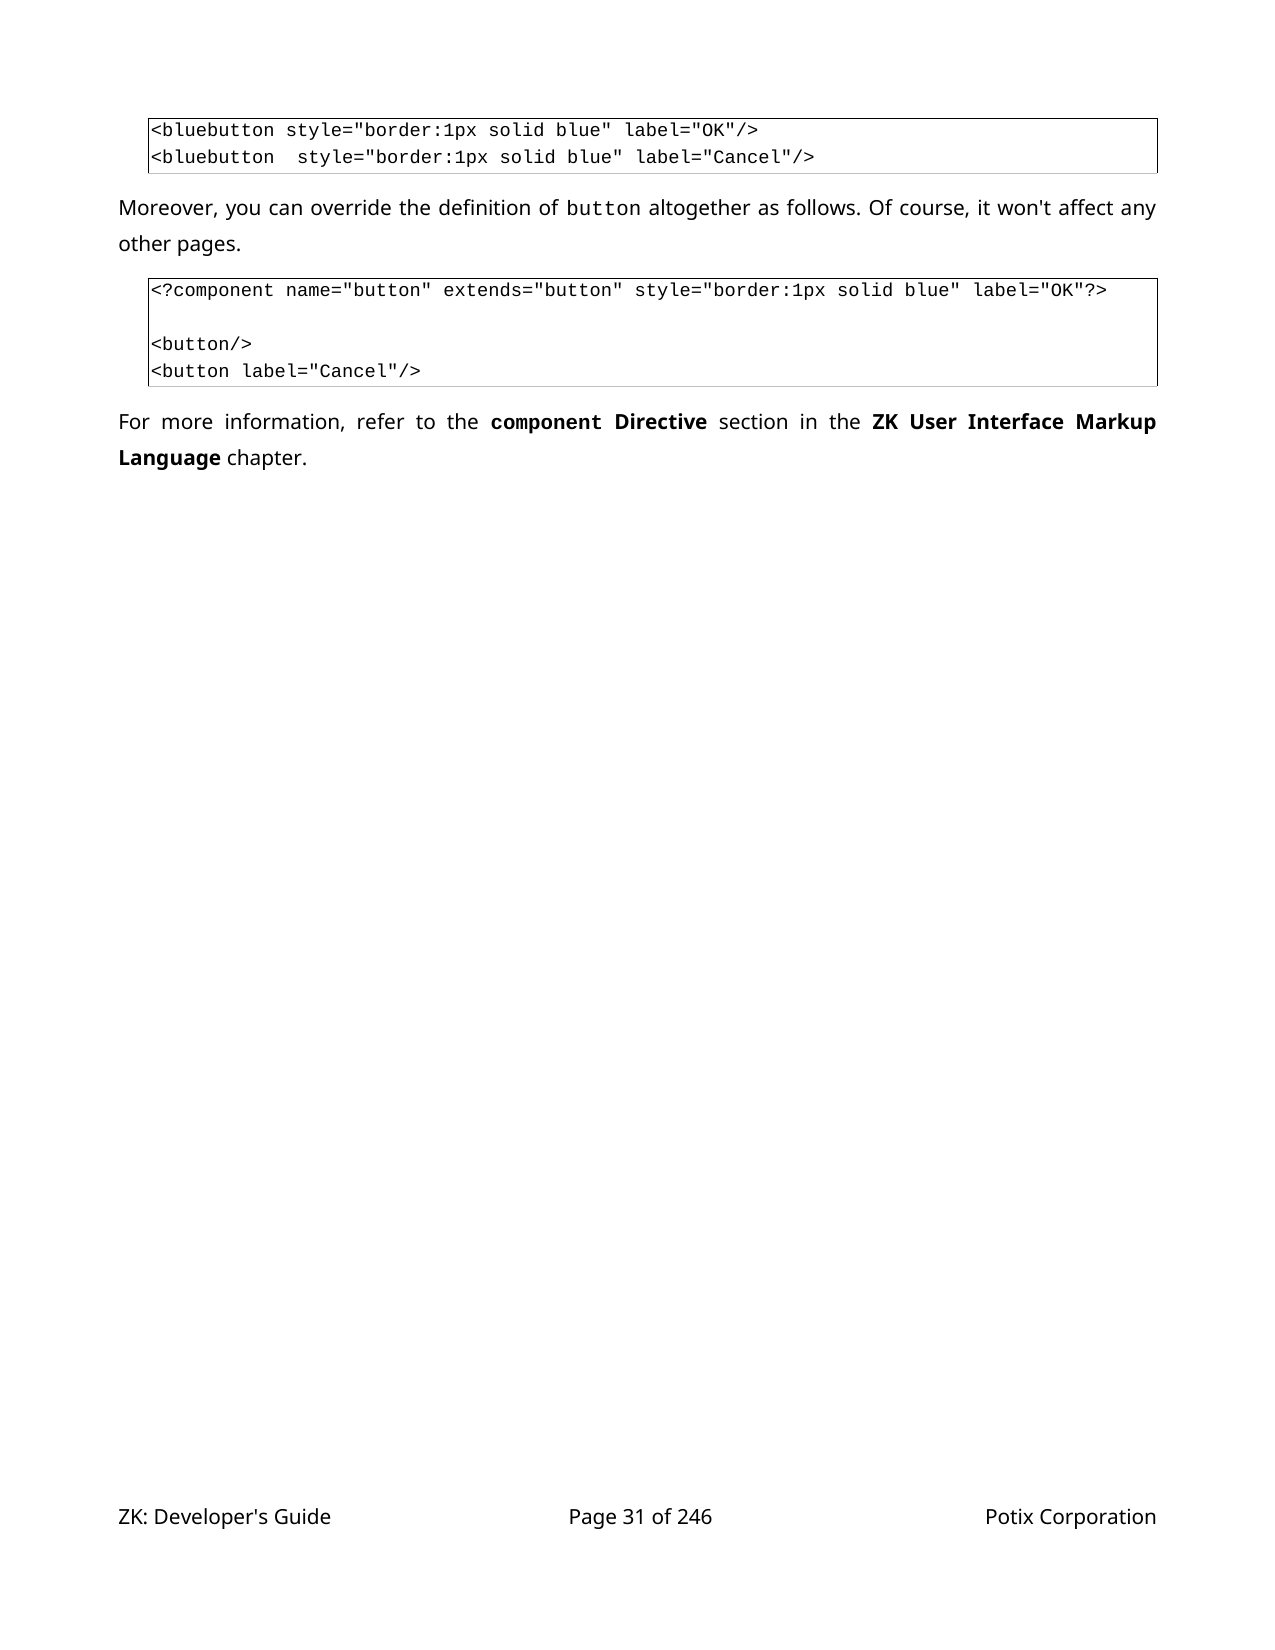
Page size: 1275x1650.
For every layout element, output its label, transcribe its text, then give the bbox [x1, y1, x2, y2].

text <button label="Cancel"/> [149, 359, 1157, 386]
text <?component name="button" extends="button" style="border:1px solid blue" label="OK"?> [149, 279, 1157, 302]
text <bluebutton style="border:1px solid blue" label="Cancel"/> [149, 145, 1157, 173]
text <bluebutton style="border:1px solid blue" label="OK"/> [149, 119, 1157, 142]
text For more information, refer to the component Directive section in the ZK User Interface Markup Language chapter. [118, 407, 1157, 471]
text Moreover, you can override the definition of button altogether as follows. Of course, it won't affect any other pages. [118, 193, 1157, 257]
text <button/> [149, 332, 1157, 356]
